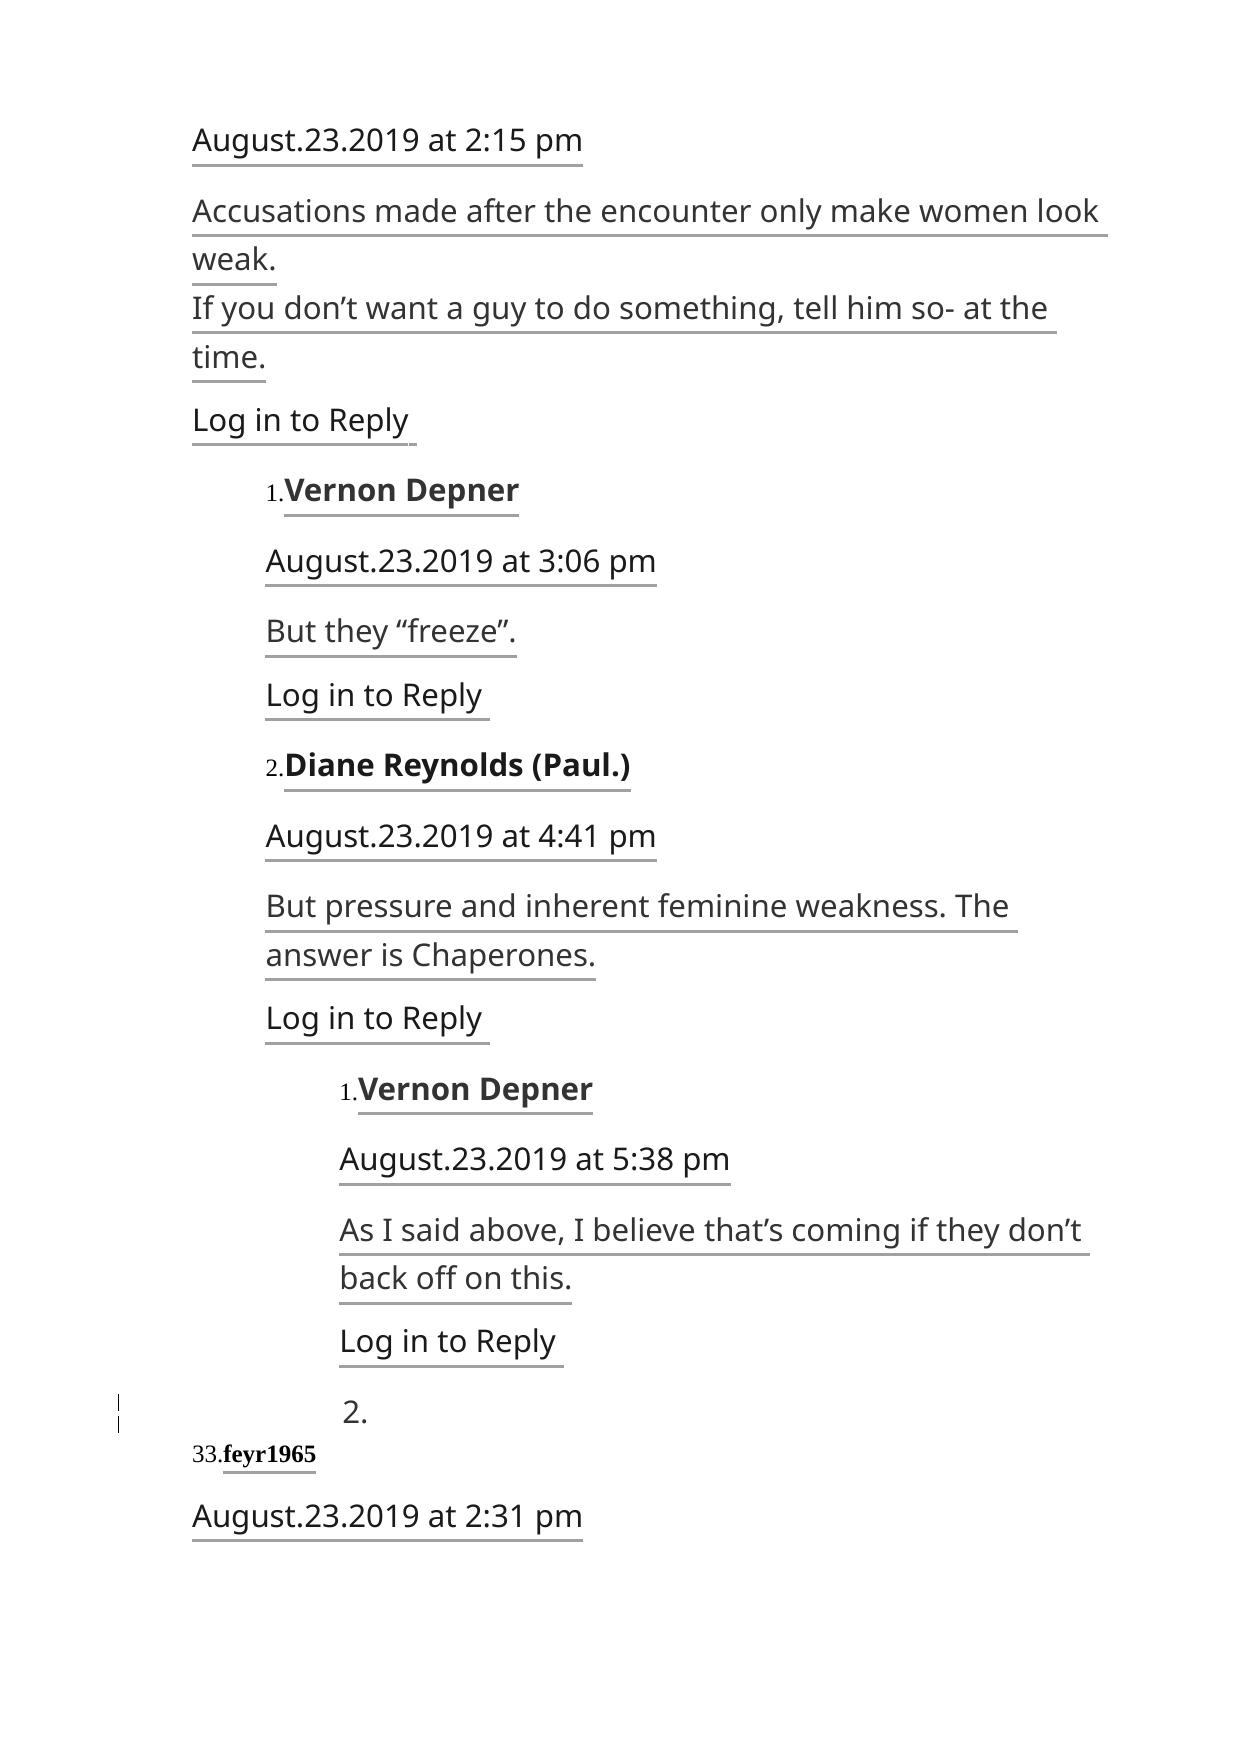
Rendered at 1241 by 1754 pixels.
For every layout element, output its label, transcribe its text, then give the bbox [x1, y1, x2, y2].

list August.23.2019 at 2:15 pm [118, 118, 1122, 167]
list As I said above, I believe that’s coming if they don’t back off on this. [118, 1208, 1122, 1305]
list Log in to Reply [118, 1319, 1122, 1368]
list Diane Reynolds (Paul.) [118, 743, 1122, 792]
list But they “freeze”. [118, 609, 1122, 658]
list August.23.2019 at 5:38 pm [118, 1137, 1122, 1186]
list August.23.2019 at 2:31 pm [118, 1493, 1122, 1542]
list But pressure and inherent feminine weakness. The answer is Chaperones. [118, 884, 1122, 981]
list Vernon Depner [118, 1067, 1122, 1115]
list August.23.2019 at 4:41 pm [118, 814, 1122, 862]
list Vernon Depner [118, 468, 1122, 517]
list Log in to Reply [118, 996, 1122, 1045]
list August.23.2019 at 3:06 pm [118, 539, 1122, 587]
list Log in to Reply [118, 673, 1122, 721]
list Log in to Reply [118, 398, 1122, 446]
list feyr1965 [118, 1439, 1122, 1474]
list Accusations made after the encounter only make women look weak. If you don’t want a guy to do something, tell him so- at the time. [118, 189, 1122, 383]
